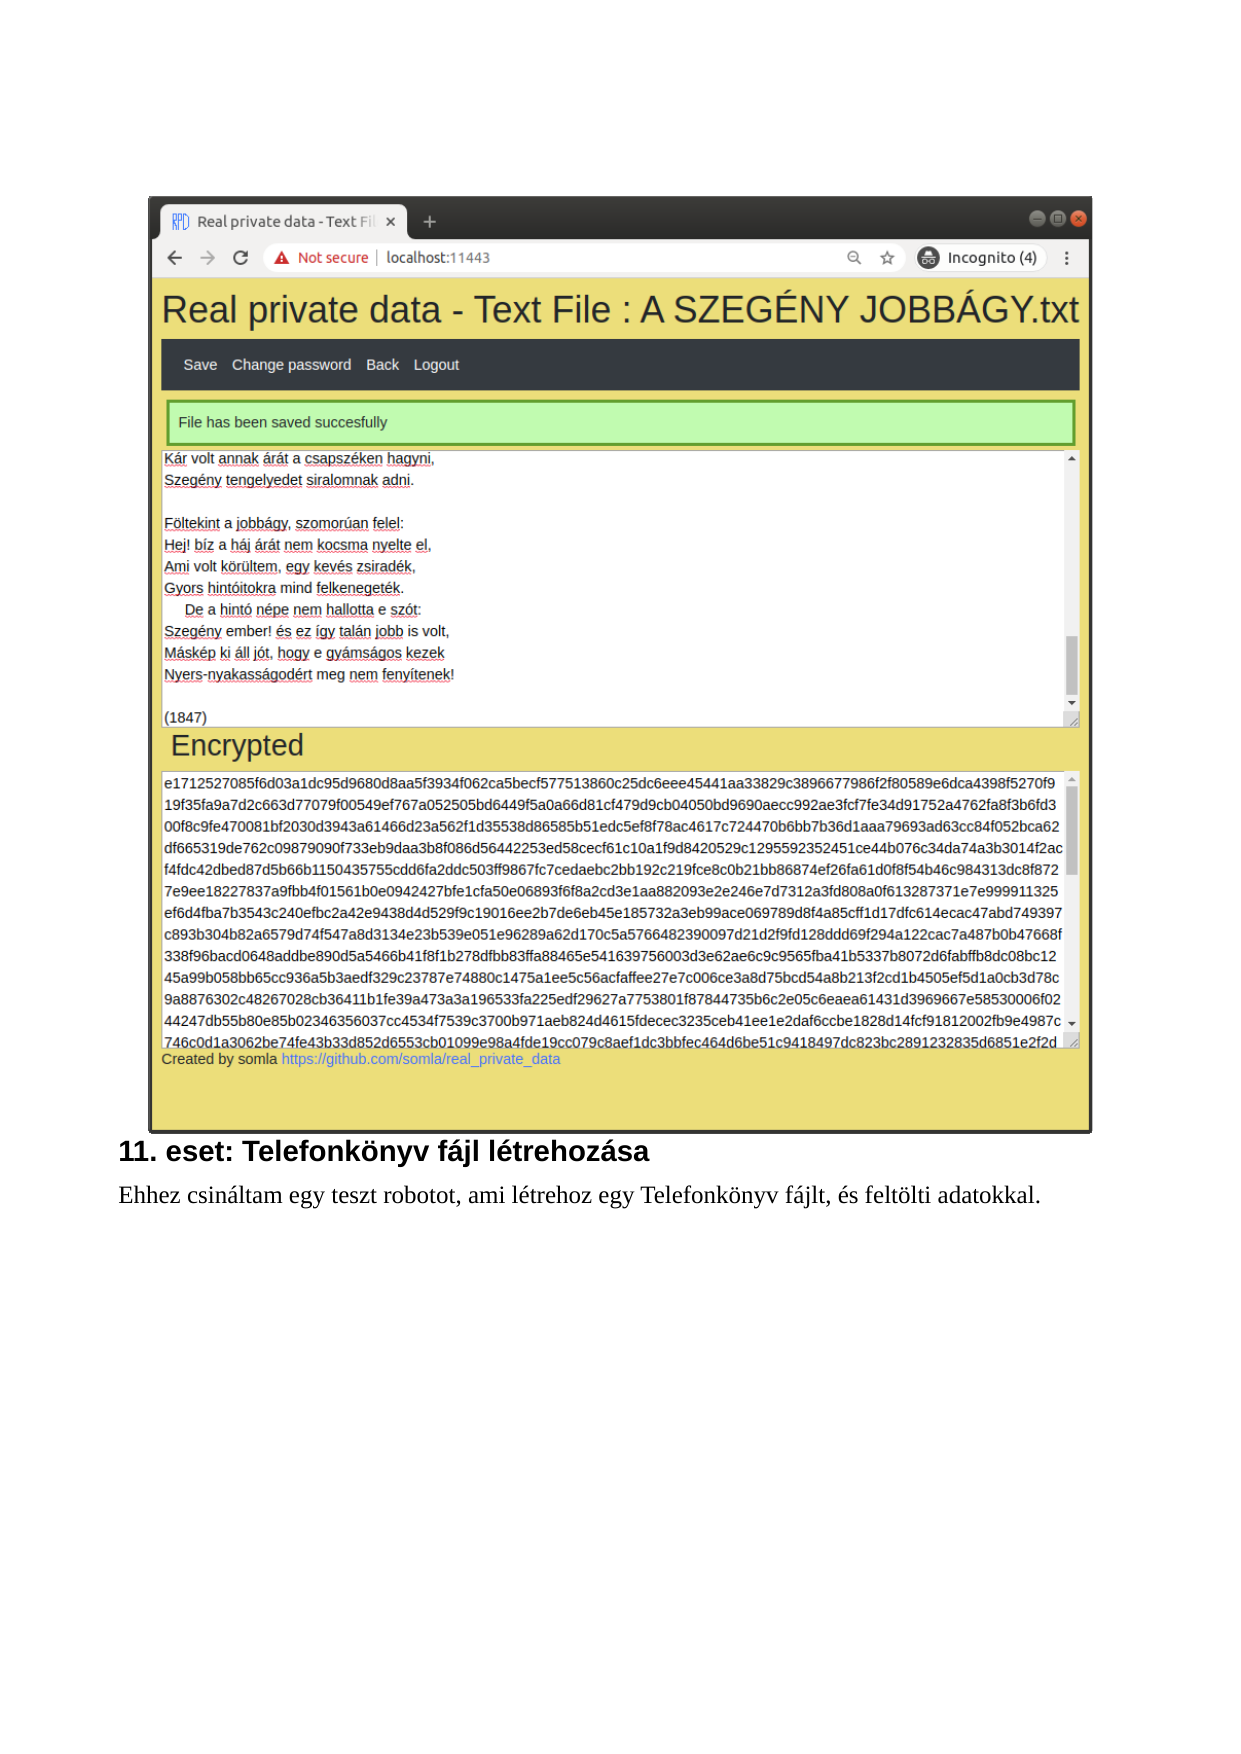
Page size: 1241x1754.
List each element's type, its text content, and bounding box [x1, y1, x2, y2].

subtitle 11. eset: Telefonkönyv fájl létrehozása [118, 920, 1122, 1168]
text Ehhez csináltam egy teszt robotot, ami létrehoz egy Telefonkönyv fájlt, és feltölti adatokkal. [118, 1180, 1122, 1209]
picture [148, 196, 1093, 1134]
